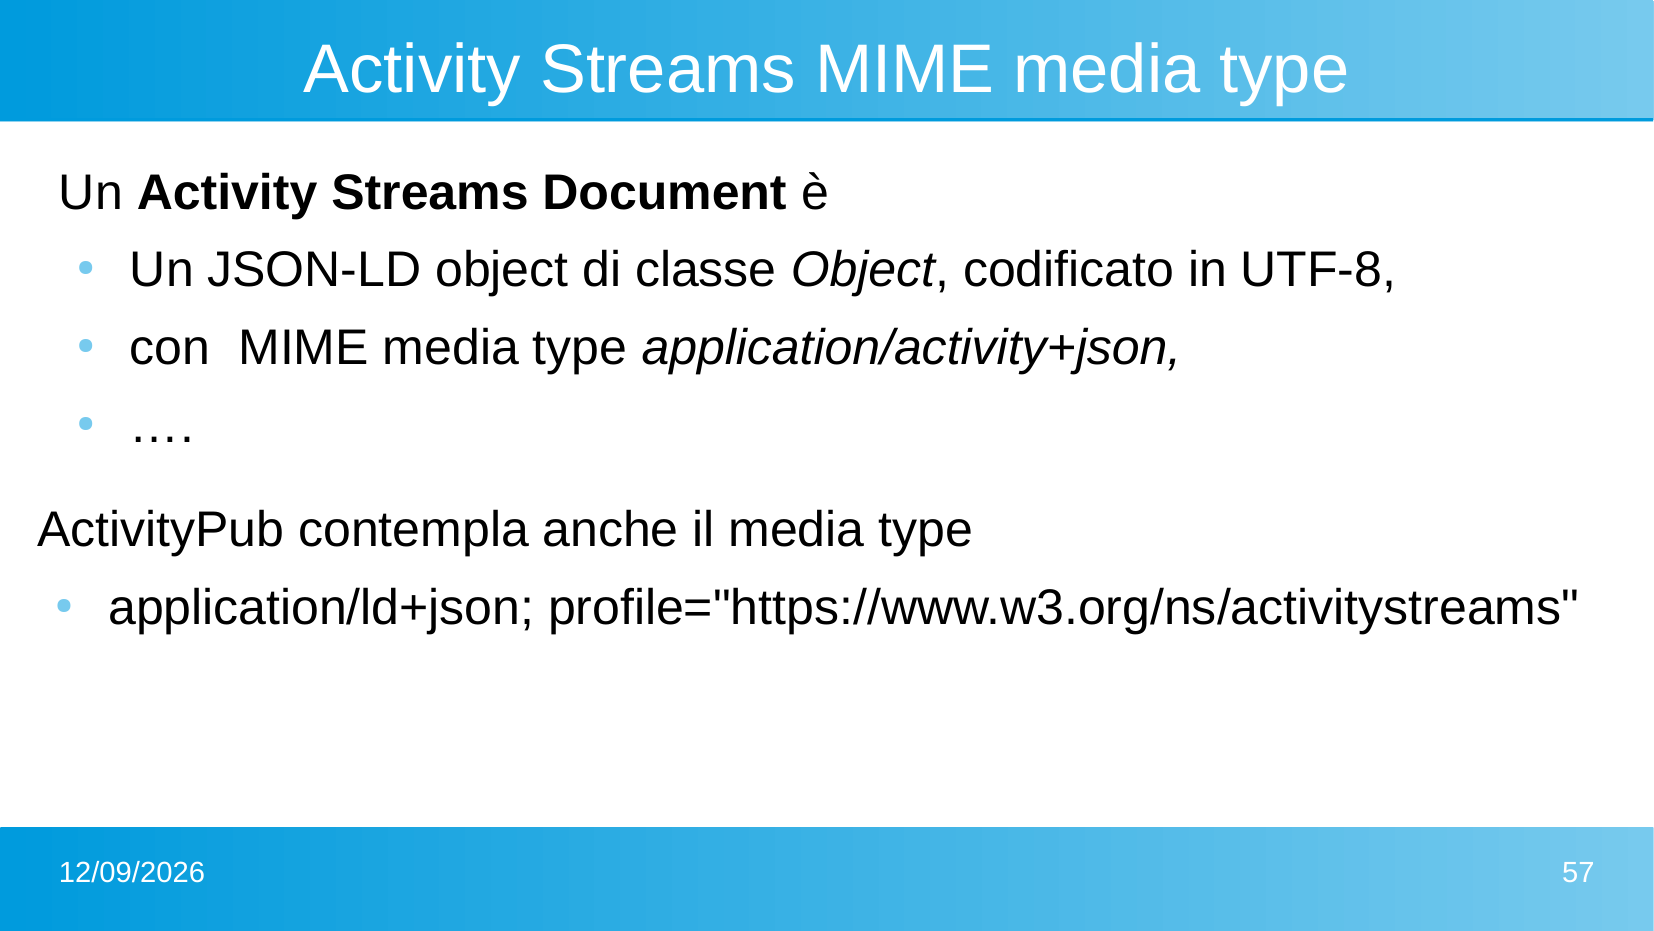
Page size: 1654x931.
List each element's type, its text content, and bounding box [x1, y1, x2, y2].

list Un Activity Streams Document è Un JSON-LD object di classe Object, codificato in UTF-8, con MIME media type application/activity+json, …. [59, 163, 1613, 488]
title Activity Streams MIME media type [59, 29, 1595, 108]
list ActivityPub contempla anche il media type application/ld+json; profile="https://www.w3.org/ns/activitystreams" [37, 501, 1591, 826]
